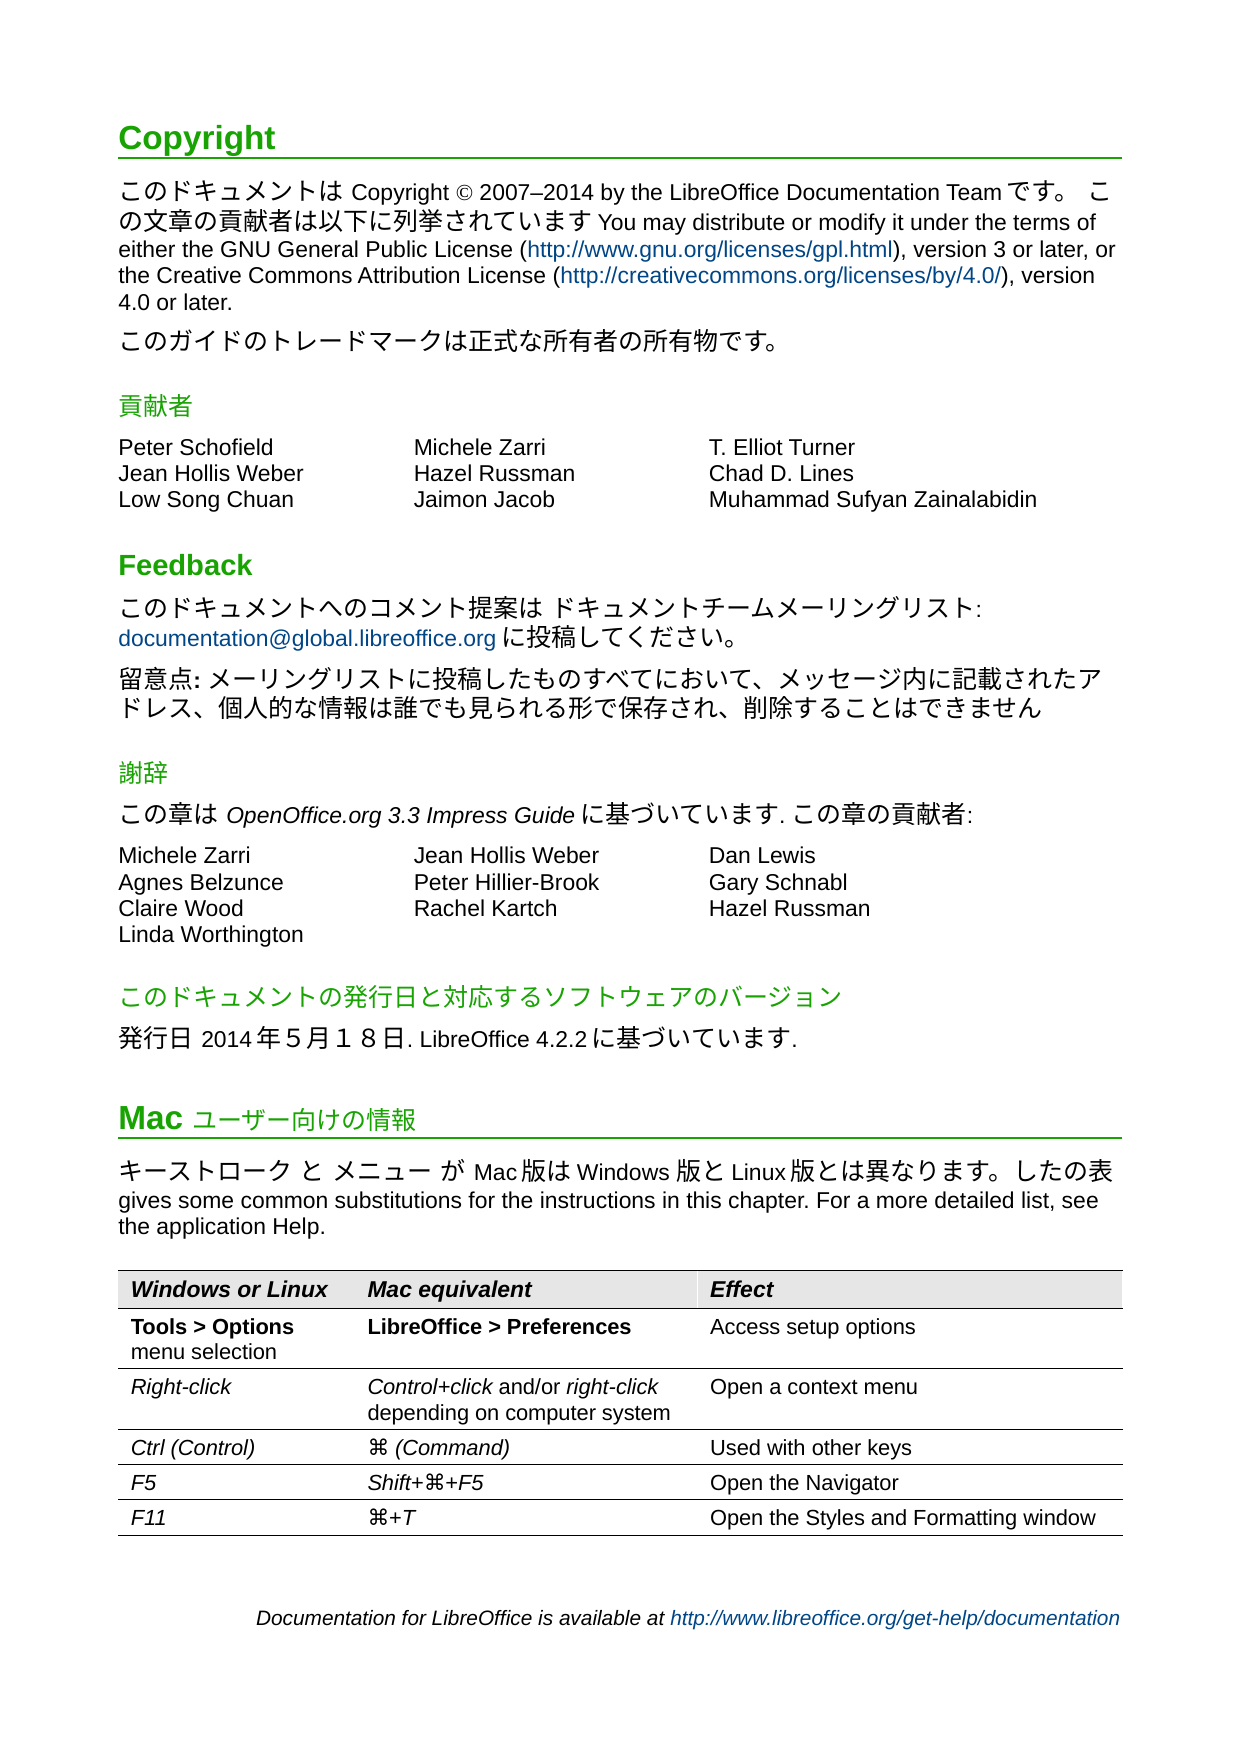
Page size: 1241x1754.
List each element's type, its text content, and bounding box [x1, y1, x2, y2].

table_cell Access setup options [698, 1309, 1122, 1368]
table_header Windows or Linux [118, 1271, 355, 1308]
text このドキュメントへのコメント提案は ドキュメントチームメーリングリスト: documentation@global.libreoffice.orgに投稿してください。 [118, 594, 1122, 652]
subtitle Feedback [118, 548, 1122, 582]
subtitle このドキュメントの発行日と対応するソフトウェアのバージョン [118, 983, 1122, 1012]
table_cell F11 [118, 1500, 355, 1535]
text Michele Zarri Jean Hollis Weber Dan Lewis Agnes Belzunce Peter Hillier-Brook Gary Schnabl Claire Wood Rachel Kartch Hazel Russman Linda Worthington [118, 842, 1122, 947]
table_cell Control+click and/or right-click depending on computer system [355, 1369, 697, 1429]
text Peter Schofield Michele Zarri T. Elliot Turner Jean Hollis Weber Hazel Russman Chad D. Lines Low Song Chuan Jaimon Jacob Muhammad Sufyan Zainalabidin [118, 434, 1122, 513]
table_header Effect [698, 1271, 1122, 1308]
table_header Mac equivalent [355, 1271, 697, 1308]
table_cell ⌘+T [355, 1500, 697, 1535]
table_cell Right-click [118, 1369, 355, 1429]
table_cell ⌘ (Command) [355, 1430, 697, 1464]
table_cell Open the Navigator [698, 1465, 1122, 1499]
text キーストローク と メニュー が Mac版はWindows 版とLinux版とは異なります。したの表 gives some common substitutions for the instructions in this chapter. For a more detailed list, see the application Help. [118, 1157, 1122, 1239]
text このドキュメントは Copyright © 2007–2014 by the LibreOffice Documentation Teamです。 この文章の貢献者は以下に列挙されていますYou may distribute or modify it under the terms of either the GNU General Public License (http://www.gnu.org/licenses/gpl.html), version 3 or later, or the Creative Commons Attribution License (http://creativecommons.org/licenses/by/4.0/), version 4.0 or later. [118, 177, 1122, 315]
subtitle 謝辞 [118, 759, 1122, 788]
text 留意点: メーリングリストに投稿したものすべてにおいて、メッセージ内に記載されたアドレス、個人的な情報は誰でも見られる形で保存され、削除することはできません [118, 665, 1122, 723]
text このガイドのトレードマークは正式な所有者の所有物です。 [118, 327, 1122, 357]
table_cell Open a context menu [698, 1369, 1122, 1429]
subtitle Mac ユーザー向けの情報 [118, 1098, 1122, 1137]
table_cell Ctrl (Control) [118, 1430, 355, 1464]
table_cell F5 [118, 1465, 355, 1499]
table_cell Open the Styles and Formatting window [698, 1500, 1122, 1535]
table_cell Shift+⌘+F5 [355, 1465, 697, 1499]
subtitle Copyright [118, 118, 1122, 157]
table_cell LibreOffice > Preferences [355, 1309, 697, 1368]
table_cell Used with other keys [698, 1430, 1122, 1464]
table_cell Tools > Options menu selection [118, 1309, 355, 1368]
text 発行日 2014年５月１８日. LibreOffice 4.2.2に基づいています. [118, 1024, 1122, 1054]
subtitle 貢献者 [118, 392, 1122, 421]
text この章は OpenOffice.org 3.3 Impress Guideに基づいています. この章の貢献者: [118, 800, 1122, 829]
